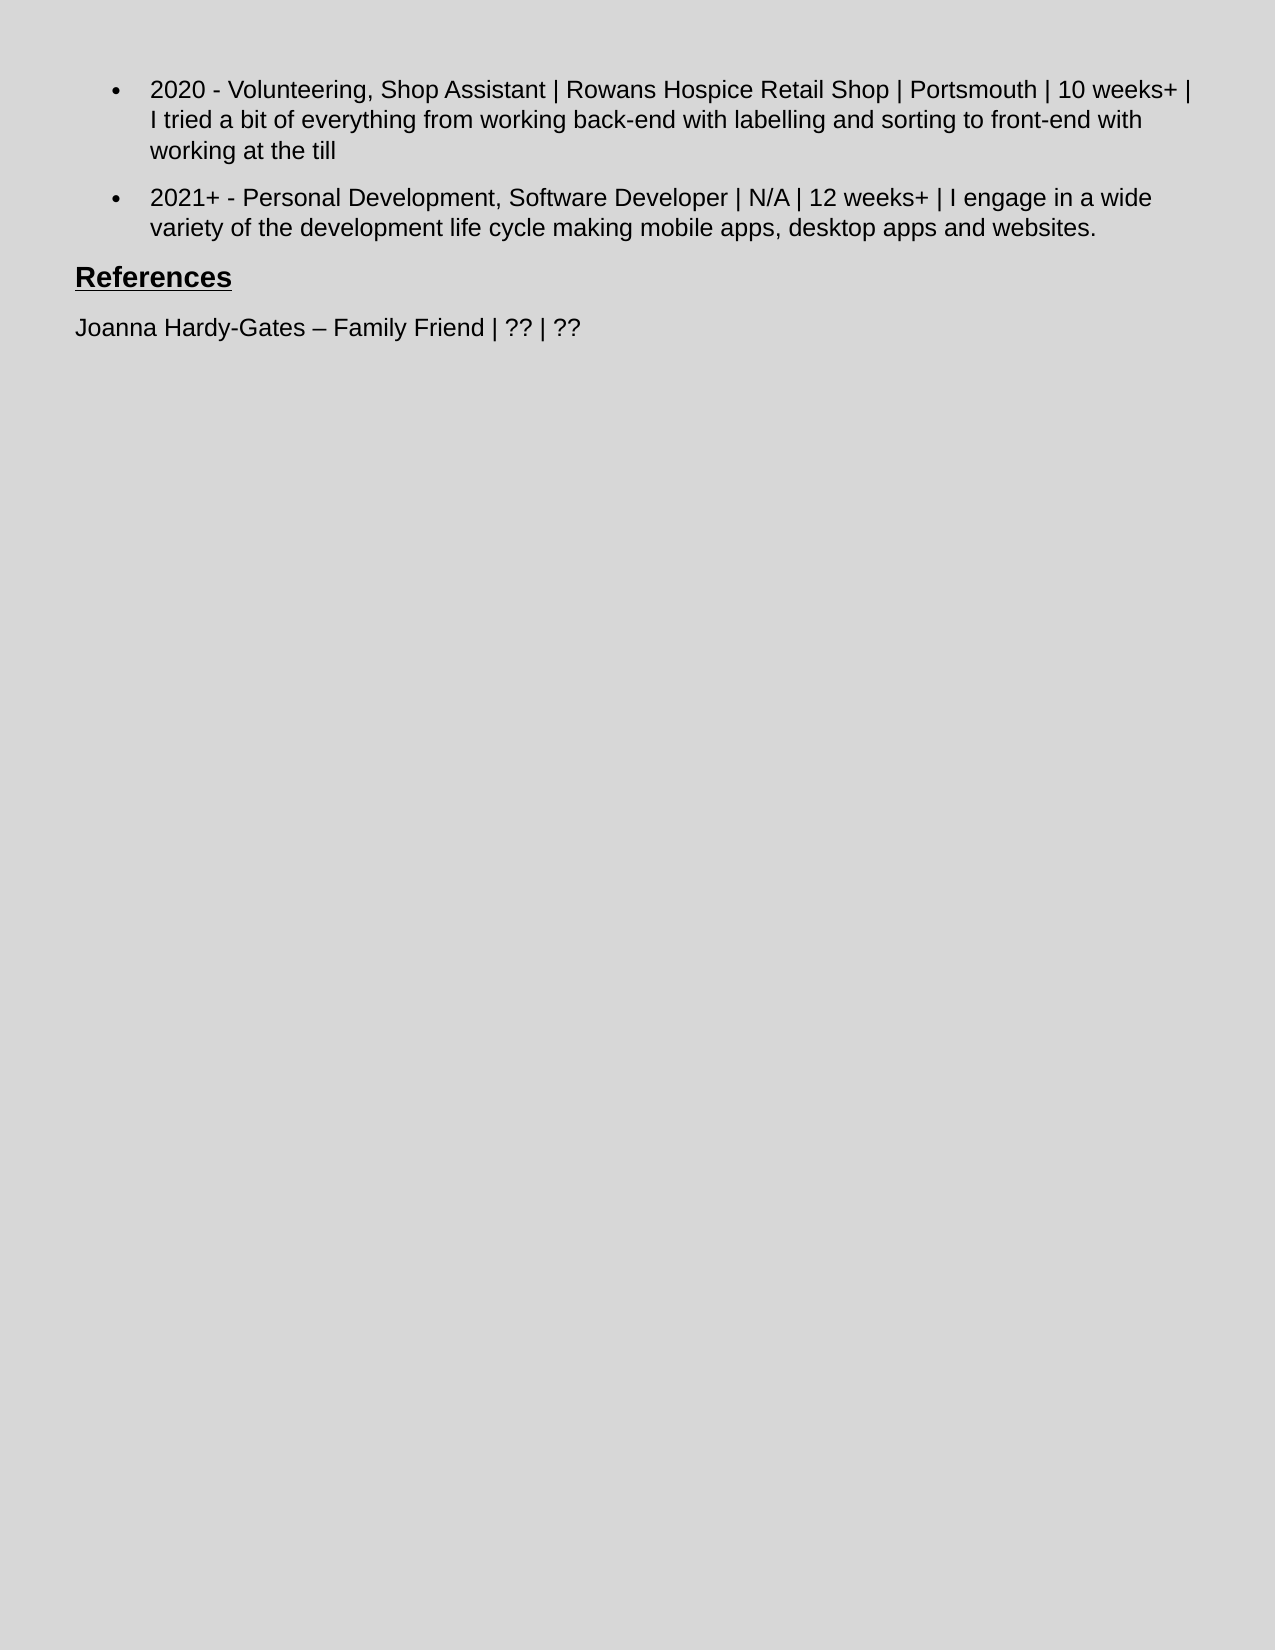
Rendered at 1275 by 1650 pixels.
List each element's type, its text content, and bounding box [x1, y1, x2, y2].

text Joanna Hardy-Gates – Family Friend | ?? | ?? [75, 313, 1200, 341]
list 2020 - Volunteering, Shop Assistant | Rowans Hospice Retail Shop | Portsmouth | 10 weeks+ | I tried a bit of everything from working back-end with labelling and sorting to front-end with working at the till [112, 75, 1200, 164]
text References [75, 260, 1200, 294]
list 2021+ - Personal Development, Software Developer | N/A | 12 weeks+ | I engage in a wide variety of the development life cycle making mobile apps, desktop apps and websites. [112, 183, 1200, 242]
